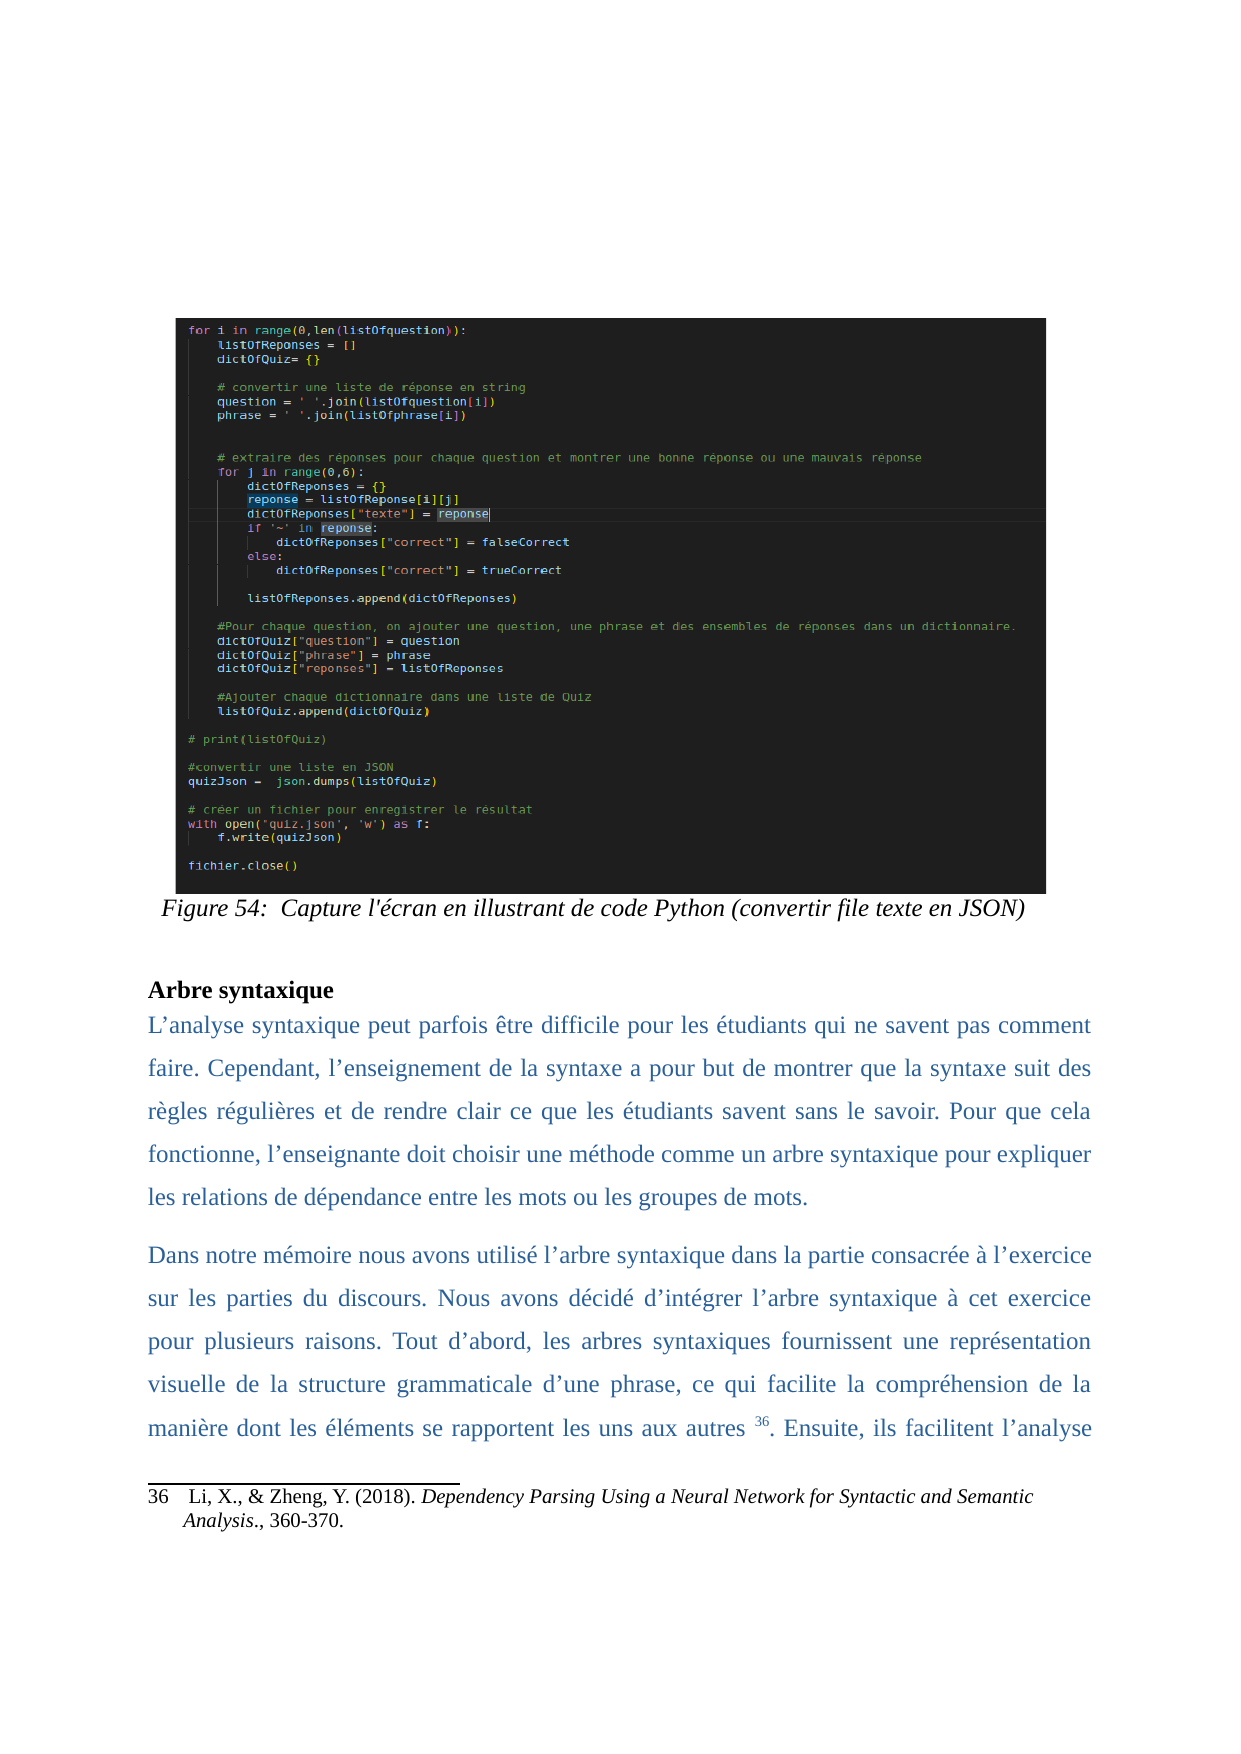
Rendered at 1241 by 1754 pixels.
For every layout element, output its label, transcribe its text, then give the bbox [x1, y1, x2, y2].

text L’analyse syntaxique peut parfois être difficile pour les étudiants qui ne savent pas comment faire. Cependant, l’enseignement de la syntaxe a pour but de montrer que la syntaxe suit des règles régulières et de rendre clair ce que les étudiants savent sans le savoir. Pour que cela fonctionne, l’enseignante doit choisir une méthode comme un arbre syntaxique pour expliquer les relations de dépendance entre les mots ou les groupes de mots. [148, 1010, 1092, 1211]
text Figure 54: Capture l'écran en illustrant de code Python (convertir file texte en JSON) [161, 890, 1068, 922]
text Dans notre mémoire nous avons utilisé l’arbre syntaxique dans la partie consacrée à l’exercice sur les parties du discours. Nous avons décidé d’intégrer l’arbre syntaxique à cet exercice pour plusieurs raisons. Tout d’abord, les arbres syntaxiques fournissent une représentation visuelle de la structure grammaticale d’une phrase, ce qui facilite la compréhension de la manière dont les éléments se rapportent les uns aux autres . Ensuite, ils facilitent l’analyse [148, 1240, 1092, 1441]
picture [175, 318, 1047, 894]
text Li, X., & Zheng, Y. (2018). Dependency Parsing Using a Neural Network for Syntactic and Semantic Analysis., 360-370. [148, 1484, 1092, 1532]
subtitle [161, 309, 1068, 322]
subtitle Arbre syntaxique [148, 975, 1092, 1004]
